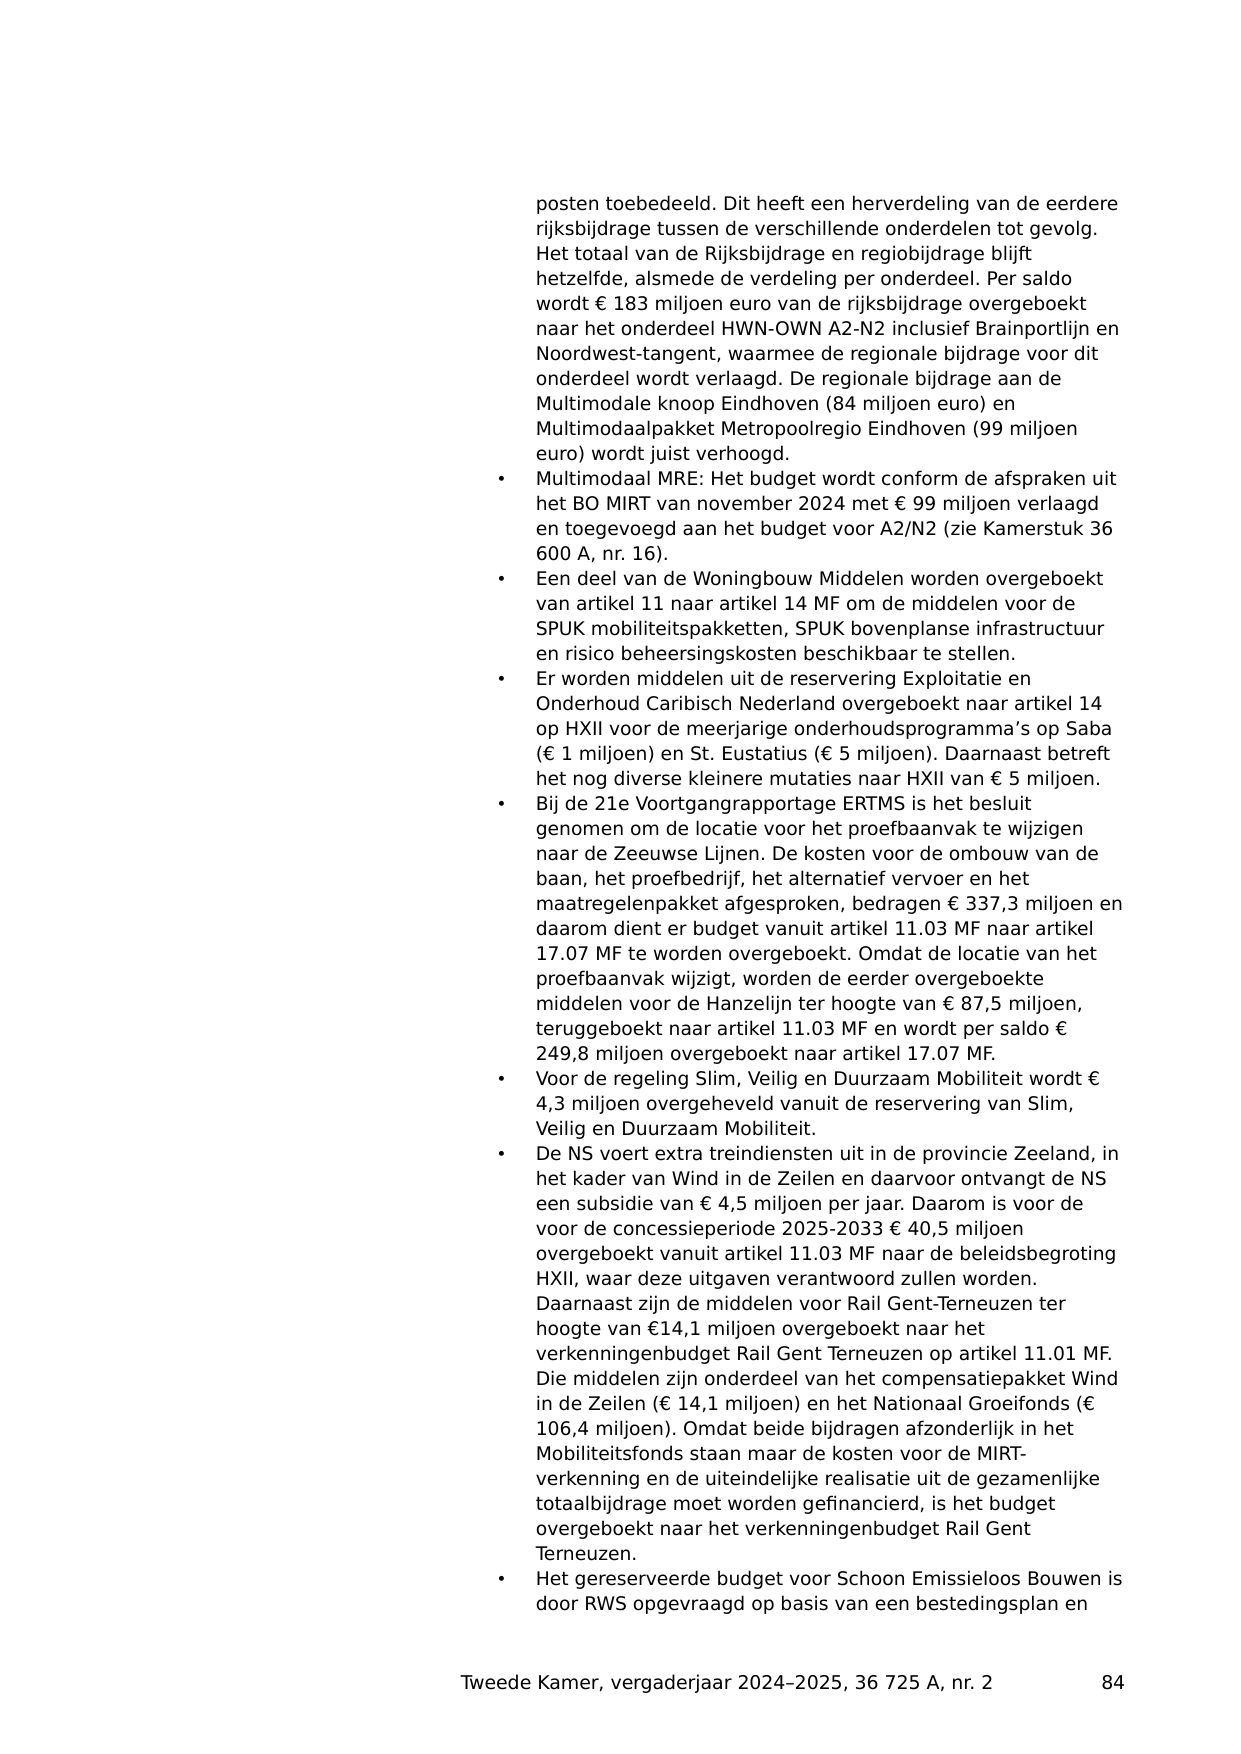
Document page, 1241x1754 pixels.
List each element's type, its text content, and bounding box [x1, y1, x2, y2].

list Daarnaast zijn de middelen voor Rail Gent-Terneuzen ter hoogte van €14,1 miljoen overgeboekt naar het verkenningenbudget Rail Gent Terneuzen op artikel 11.01 MF. Die middelen zijn onderdeel van het compensatiepakket Wind in de Zeilen (€ 14,1 miljoen) en het Nationaal Groeifonds (€ 106,4 miljoen). Omdat beide bijdragen afzonderlijk in het Mobiliteitsfonds staan maar de kosten voor de MIRT-verkenning en de uiteindelijke realisatie uit de gezamenlijke totaalbijdrage moet worden gefinancierd, is het budget overgeboekt naar het verkenningenbudget Rail Gent Terneuzen. [498, 1291, 1125, 1566]
list Er worden middelen uit de reservering Exploitatie en Onderhoud Caribisch Nederland overgeboekt naar artikel 14 op HXII voor de meerjarige onderhoudsprogramma’s op Saba (€ 1 miljoen) en St. Eustatius (€ 5 miljoen). Daarnaast betreft het nog diverse kleinere mutaties naar HXII van € 5 miljoen. [498, 666, 1125, 791]
list Het gereserveerde budget voor Schoon Emissieloos Bouwen is door RWS opgevraagd op basis van een bestedingsplan en [498, 1566, 1125, 1616]
list posten toebedeeld. Dit heeft een herverdeling van de eerdere rijksbijdrage tussen de verschillende onderdelen tot gevolg. Het totaal van de Rijksbijdrage en regiobijdrage blijft hetzelfde, alsmede de verdeling per onderdeel. Per saldo wordt € 183 miljoen euro van de rijksbijdrage overgeboekt naar het onderdeel HWN-OWN A2-N2 inclusief Brainportlijn en Noordwest-tangent, waarmee de regionale bijdrage voor dit onderdeel wordt verlaagd. De regionale bijdrage aan de Multimodale knoop Eindhoven (84 miljoen euro) en Multimodaalpakket Metropoolregio Eindhoven (99 miljoen euro) wordt juist verhoogd. [498, 191, 1125, 466]
list Bij de 21e Voortgangrapportage ERTMS is het besluit genomen om de locatie voor het proefbaanvak te wijzigen naar de Zeeuwse Lijnen. De kosten voor de ombouw van de baan, het proefbedrijf, het alternatief vervoer en het maatregelenpakket afgesproken, bedragen € 337,3 miljoen en daarom dient er budget vanuit artikel 11.03 MF naar artikel 17.07 MF te worden overgeboekt. Omdat de locatie van het proefbaanvak wijzigt, worden de eerder overgeboekte middelen voor de Hanzelijn ter hoogte van € 87,5 miljoen, teruggeboekt naar artikel 11.03 MF en wordt per saldo € 249,8 miljoen overgeboekt naar artikel 17.07 MF. [498, 791, 1125, 1066]
list Multimodaal MRE: Het budget wordt conform de afspraken uit het BO MIRT van november 2024 met € 99 miljoen verlaagd en toegevoegd aan het budget voor A2/N2 (zie Kamerstuk 36 600 A, nr. 16). [498, 466, 1125, 566]
list Voor de regeling Slim, Veilig en Duurzaam Mobiliteit wordt € 4,3 miljoen overgeheveld vanuit de reservering van Slim, Veilig en Duurzaam Mobiliteit. [498, 1066, 1125, 1141]
list Een deel van de Woningbouw Middelen worden overgeboekt van artikel 11 naar artikel 14 MF om de middelen voor de SPUK mobiliteitspakketten, SPUK bovenplanse infrastructuur en risico beheersingskosten beschikbaar te stellen. [498, 566, 1125, 666]
list De NS voert extra treindiensten uit in de provincie Zeeland, in het kader van Wind in de Zeilen en daarvoor ontvangt de NS een subsidie van € 4,5 miljoen per jaar. Daarom is voor de voor de concessieperiode 2025-2033 € 40,5 miljoen overgeboekt vanuit artikel 11.03 MF naar de beleidsbegroting HXII, waar deze uitgaven verantwoord zullen worden. [498, 1141, 1125, 1291]
